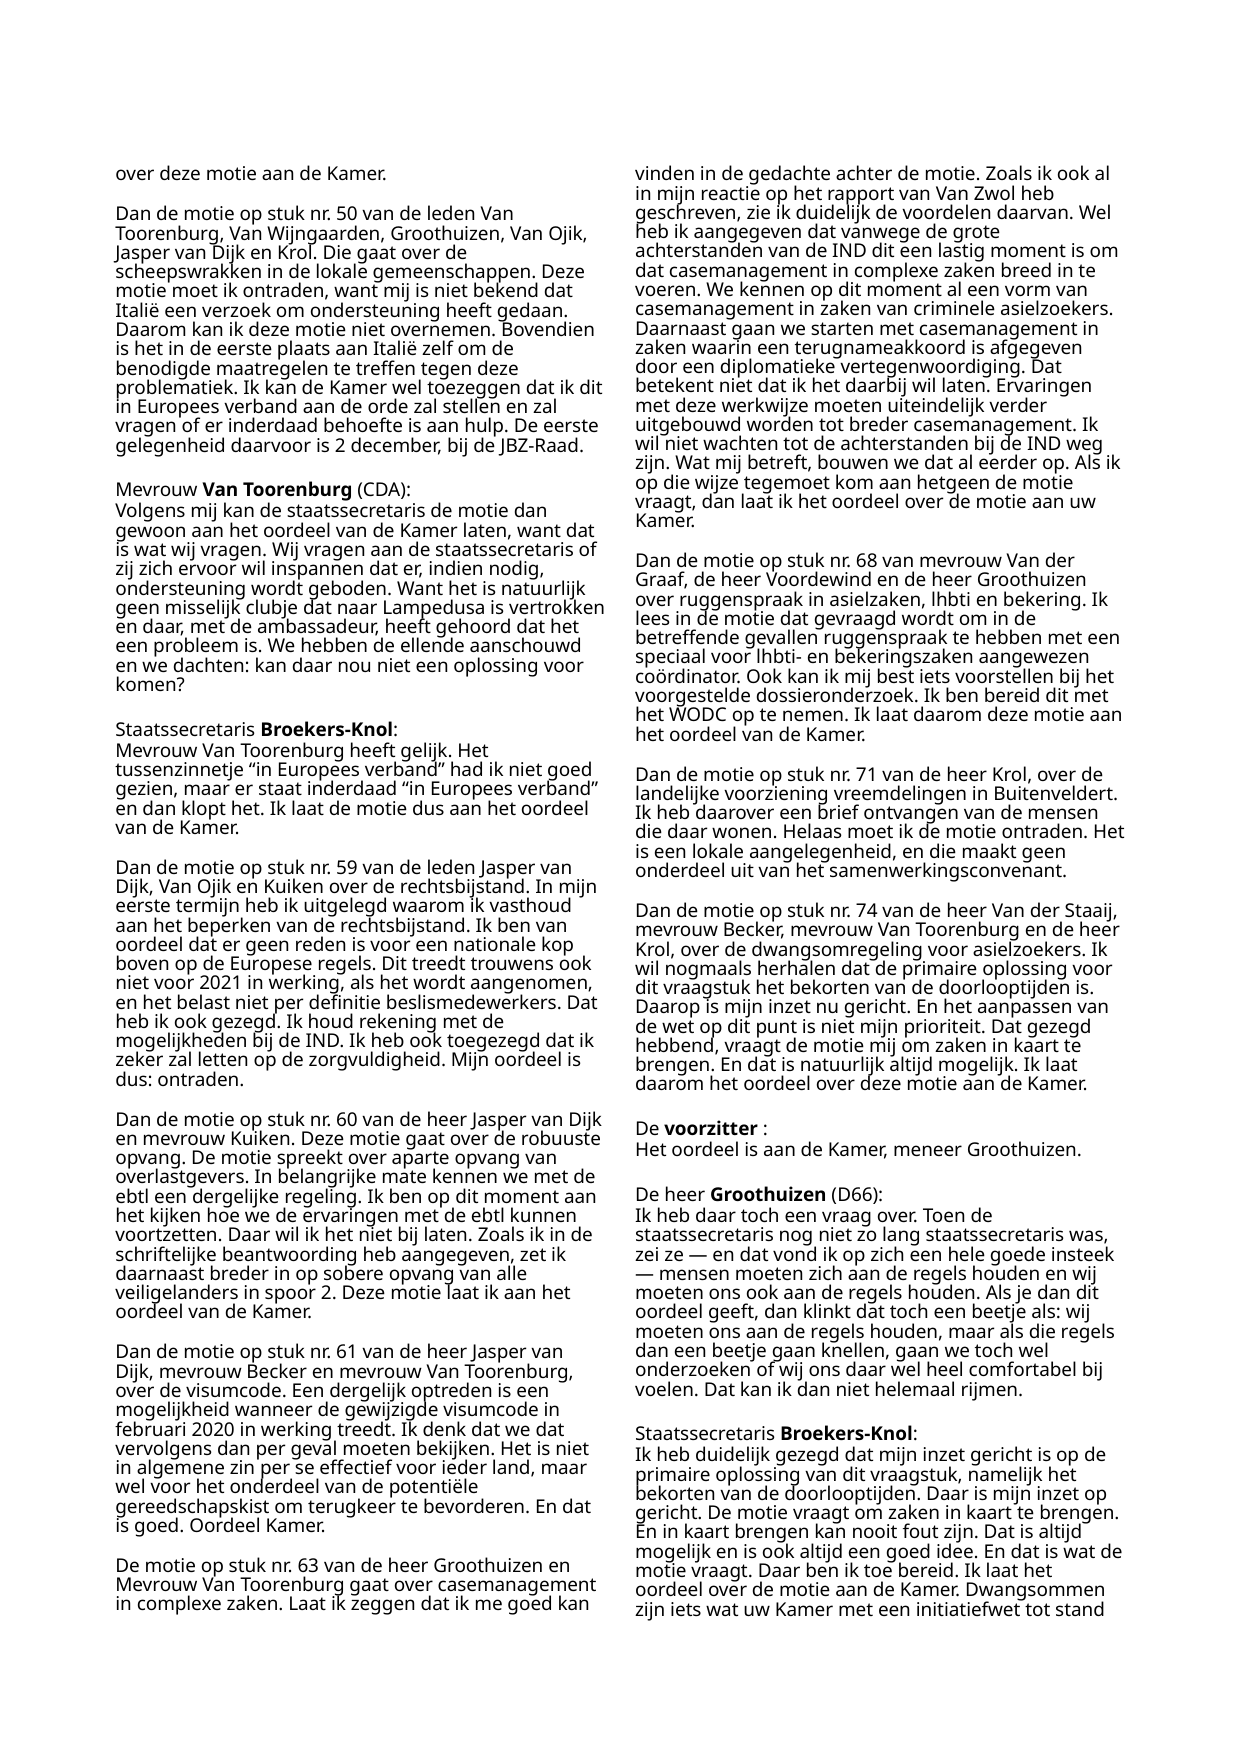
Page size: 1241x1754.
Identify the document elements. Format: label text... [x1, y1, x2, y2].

text Mevrouw Van Toorenburg heeft gelijk. Het tussenzinnetje “in Europees verband” had ik niet goed gezien, maar er staat inderdaad “in Europees verband” en dan klopt het. Ik laat de motie dus aan het oordeel van de Kamer. [115, 742, 605, 838]
text Mevrouw Van Toorenburg (CDA): [115, 477, 605, 502]
text Dan de motie op stuk nr. 60 van de heer Jasper van Dijk en mevrouw Kuiken. Deze motie gaat over de robuuste opvang. De motie spreekt over aparte opvang van overlastgevers. In belangrijke mate kennen we met de ebtl een dergelijke regeling. Ik ben op dit moment aan het kijken hoe we de ervaringen met de ebtl kunnen voortzetten. Daar wil ik het niet bij laten. Zoals ik in de schriftelijke beantwoording heb aangegeven, zet ik daarnaast breder in op sobere opvang van alle veiligelanders in spoor 2. Deze motie laat ik aan het oordeel van de Kamer. [115, 1111, 605, 1323]
text Het oordeel is aan de Kamer, meneer Groothuizen. [635, 1141, 1125, 1161]
text Dan de motie op stuk nr. 71 van de heer Krol, over de landelijke voorziening vreemdelingen in Buitenveldert. Ik heb daarover een brief ontvangen van de mensen die daar wonen. Helaas moet ik de motie ontraden. Het is een lokale aangelegenheid, en die maakt geen onderdeel uit van het samenwerkingsconvenant. [635, 766, 1125, 881]
text Dan de motie op stuk nr. 68 van mevrouw Van der Graaf, de heer Voordewind en de heer Groothuizen over ruggenspraak in asielzaken, lhbti en bekering. Ik lees in de motie dat gevraagd wordt om in de betreffende gevallen ruggenspraak te hebben met een speciaal voor lhbti- en bekeringszaken aangewezen coördinator. Ook kan ik mij best iets voorstellen bij het voorgestelde dossieronderzoek. Ik ben bereid dit met het WODC op te nemen. Ik laat daarom deze motie aan het oordeel van de Kamer. [635, 552, 1125, 745]
text over deze motie aan de Kamer. [115, 165, 605, 184]
text De voorzitter : [635, 1116, 1125, 1141]
text De heer Groothuizen (D66): [635, 1181, 1125, 1207]
text Dan de motie op stuk nr. 50 van de leden Van Toorenburg, Van Wijngaarden, Groothuizen, Van Ojik, Jasper van Dijk en Krol. Die gaat over de scheepswrakken in de lokale gemeenschappen. Deze motie moet ik ontraden, want mij is niet bekend dat Italië een verzoek om ondersteuning heeft gedaan. Daarom kan ik deze motie niet overnemen. Bovendien is het in de eerste plaats aan Italië zelf om de benodigde maatregelen te treffen tegen deze problematiek. Ik kan de Kamer wel toezeggen dat ik dit in Europees verband aan de orde zal stellen en zal vragen of er inderdaad behoefte is aan hulp. De eerste gelegenheid daarvoor is 2 december, bij de JBZ-Raad. [115, 205, 605, 456]
text Volgens mij kan de staatssecretaris de motie dan gewoon aan het oordeel van de Kamer laten, want dat is wat wij vragen. Wij vragen aan de staatssecretaris of zij zich ervoor wil inspannen dat er, indien nodig, ondersteuning wordt geboden. Want het is natuurlijk geen misselijk clubje dat naar Lampedusa is vertrokken en daar, met de ambassadeur, heeft gehoord dat het een probleem is. We hebben de ellende aanschouwd en we dachten: kan daar nou niet een oplossing voor komen? [115, 502, 605, 695]
text Staatssecretaris Broekers-Knol: [635, 1421, 1125, 1446]
text De motie op stuk nr. 63 van de heer Groothuizen en Mevrouw Van Toorenburg gaat over casemanagement in complexe zaken. Laat ik zeggen dat ik me goed kan [115, 1557, 605, 1615]
text Staatssecretaris Broekers-Knol: [115, 716, 605, 742]
text Dan de motie op stuk nr. 74 van de heer Van der Staaij, mevrouw Becker, mevrouw Van Toorenburg en de heer Krol, over de dwangsomregeling voor asielzoekers. Ik wil nogmaals herhalen dat de primaire oplossing voor dit vraagstuk het bekorten van de doorlooptijden is. Daarop is mijn inzet nu gericht. En het aanpassen van de wet op dit punt is niet mijn prioriteit. Dat gezegd hebbend, vraagt de motie mij om zaken in kaart te brengen. En dat is natuurlijk altijd mogelijk. Ik laat daarom het oordeel over deze motie aan de Kamer. [635, 902, 1125, 1095]
text Dan de motie op stuk nr. 59 van de leden Jasper van Dijk, Van Ojik en Kuiken over de rechtsbijstand. In mijn eerste termijn heb ik uitgelegd waarom ik vasthoud aan het beperken van de rechtsbijstand. Ik ben van oordeel dat er geen reden is voor een nationale kop boven op de Europese regels. Dit treedt trouwens ook niet voor 2021 in werking, als het wordt aangenomen, en het belast niet per definitie beslismedewerkers. Dat heb ik ook gezegd. Ik houd rekening met de mogelijkheden bij de IND. Ik heb ook toegezegd dat ik zeker zal letten op de zorgvuldigheid. Mijn oordeel is dus: ontraden. [115, 859, 605, 1090]
text Ik heb daar toch een vraag over. Toen de staatssecretaris nog niet zo lang staatssecretaris was, zei ze — en dat vond ik op zich een hele goede insteek — mensen moeten zich aan de regels houden en wij moeten ons ook aan de regels houden. Als je dan dit oordeel geeft, dan klinkt dat toch een beetje als: wij moeten ons aan de regels houden, maar als die regels dan een beetje gaan knellen, gaan we toch wel onderzoeken of wij ons daar wel heel comfortabel bij voelen. Dat kan ik dan niet helemaal rijmen. [635, 1207, 1125, 1400]
text Dan de motie op stuk nr. 61 van de heer Jasper van Dijk, mevrouw Becker en mevrouw Van Toorenburg, over de visumcode. Een dergelijk optreden is een mogelijkheid wanneer de gewijzigde visumcode in februari 2020 in werking treedt. Ik denk dat we dat vervolgens dan per geval moeten bekijken. Het is niet in algemene zin per se effectief voor ieder land, maar wel voor het onderdeel van de potentiële gereedschapskist om terugkeer te bevorderen. En dat is goed. Oordeel Kamer. [115, 1343, 605, 1536]
text vinden in de gedachte achter de motie. Zoals ik ook al in mijn reactie op het rapport van Van Zwol heb geschreven, zie ik duidelijk de voordelen daarvan. Wel heb ik aangegeven dat vanwege de grote achterstanden van de IND dit een lastig moment is om dat casemanagement in complexe zaken breed in te voeren. We kennen op dit moment al een vorm van casemanagement in zaken van criminele asielzoekers. Daarnaast gaan we starten met casemanagement in zaken waarin een terugnameakkoord is afgegeven door een diplomatieke vertegenwoordiging. Dat betekent niet dat ik het daarbij wil laten. Ervaringen met deze werkwijze moeten uiteindelijk verder uitgebouwd worden tot breder casemanagement. Ik wil niet wachten tot de achterstanden bij de IND weg zijn. Wat mij betreft, bouwen we dat al eerder op. Als ik op die wijze tegemoet kom aan hetgeen de motie vraagt, dan laat ik het oordeel over de motie aan uw Kamer. [635, 165, 1125, 531]
text Ik heb duidelijk gezegd dat mijn inzet gericht is op de primaire oplossing van dit vraagstuk, namelijk het bekorten van de doorlooptijden. Daar is mijn inzet op gericht. De motie vraagt om zaken in kaart te brengen. En in kaart brengen kan nooit fout zijn. Dat is altijd mogelijk en is ook altijd een goed idee. En dat is wat de motie vraagt. Daar ben ik toe bereid. Ik laat het oordeel over de motie aan de Kamer. Dwangsommen zijn iets wat uw Kamer met een initiatiefwet tot stand [635, 1446, 1125, 1620]
